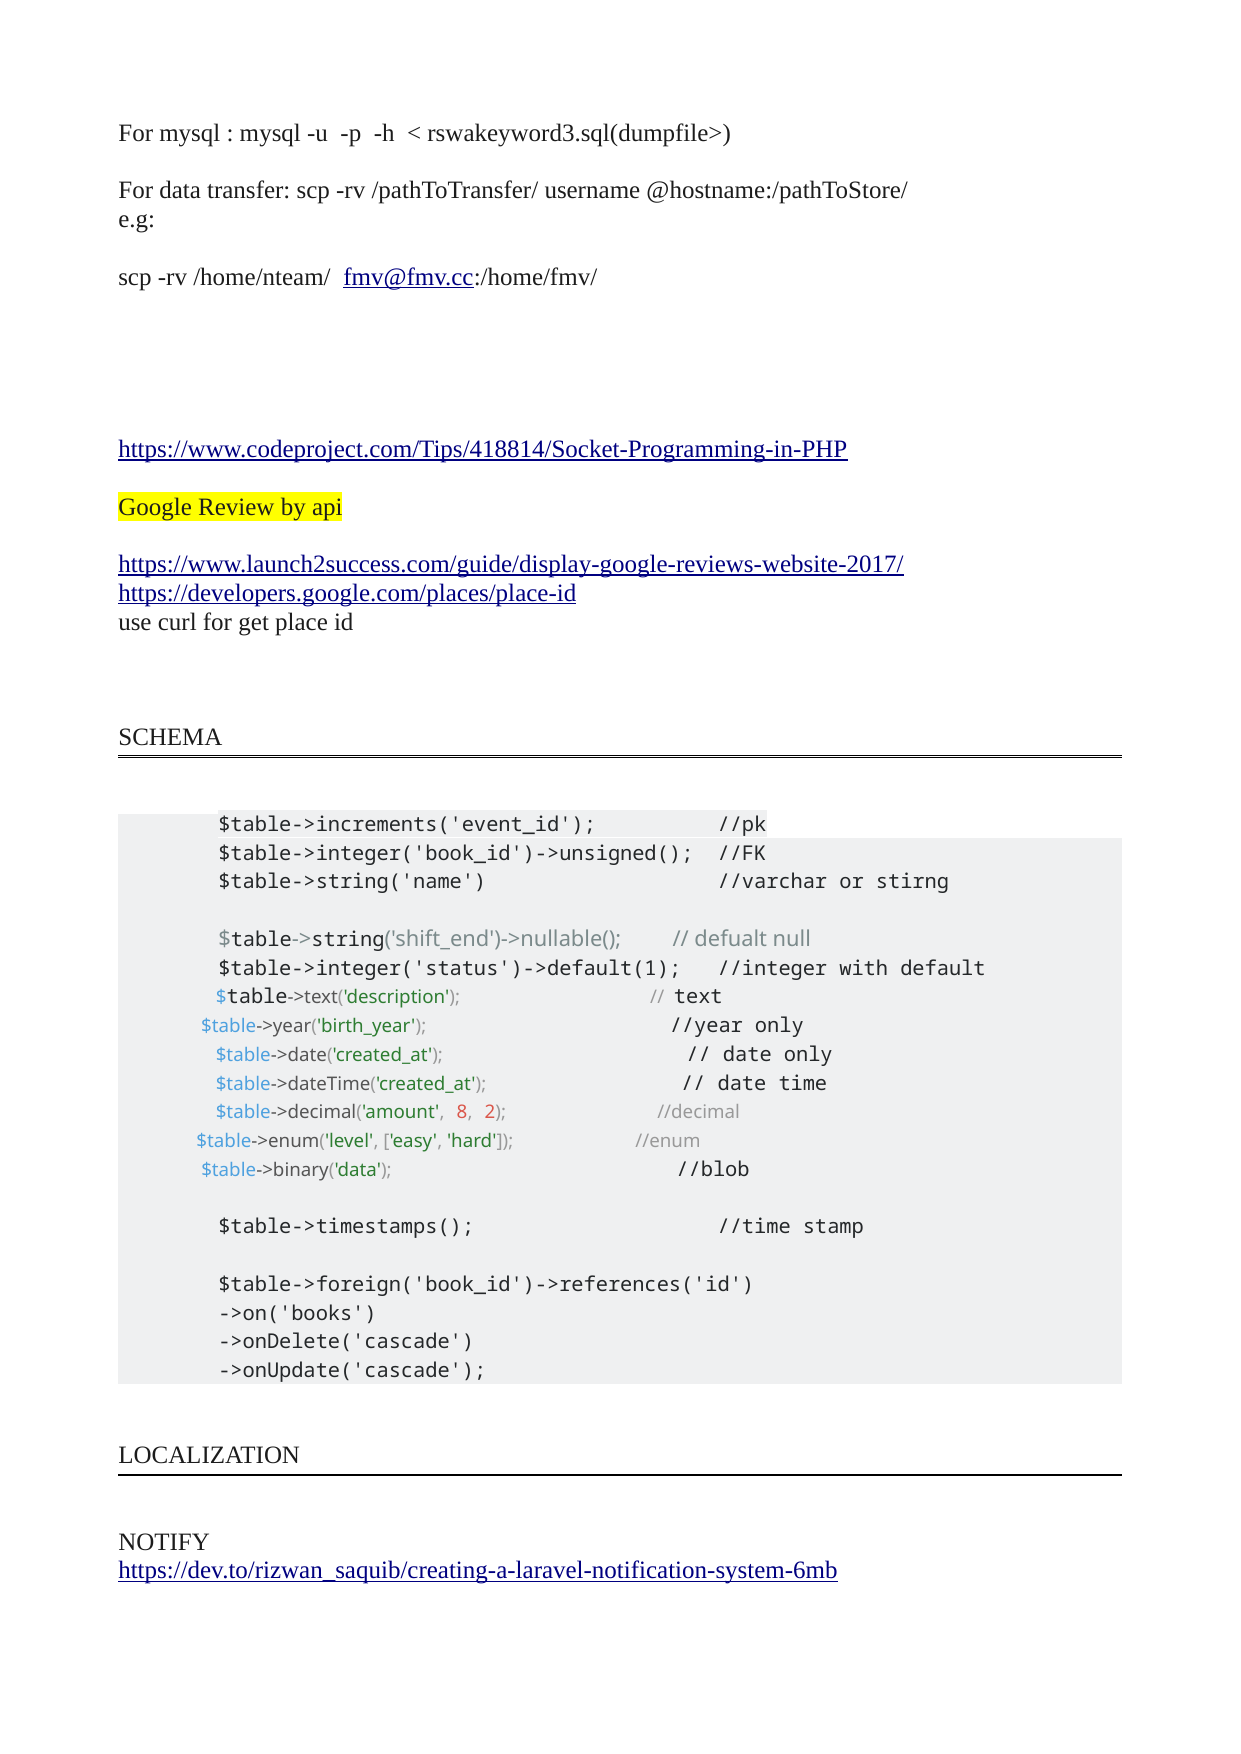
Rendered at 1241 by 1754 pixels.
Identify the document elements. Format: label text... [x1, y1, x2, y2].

text $table->decimal('amount', 8, 2); //decimal [118, 1096, 1122, 1125]
text For mysql : mysql -u -p -h < rswakeyword3.sql(dumpfile>) [118, 118, 1122, 147]
text For data transfer: scp -rv /pathToTransfer/ username @hostname:/pathToStore/ [118, 176, 1122, 204]
text use curl for get place id [118, 607, 1122, 636]
text $table->year('birth_year'); //year only [118, 1010, 1122, 1039]
text $table->string('shift_end')->nullable(); // defualt null [118, 895, 1122, 953]
text SCHEMA [118, 722, 1122, 755]
text ->onDelete('cascade') [118, 1326, 1122, 1355]
text $table->text('description'); // text [118, 981, 1122, 1010]
text ->on('books') [118, 1298, 1122, 1326]
text $table->integer('status')->default(1); //integer with default [118, 953, 1122, 981]
text scp -rv /home/nteam/ fmv@fmv.cc:/home/fmv/ [118, 262, 1122, 291]
text NOTIFY [118, 1527, 1122, 1556]
text $table->binary('data'); //blob [118, 1153, 1122, 1182]
text $table->timestamps(); //time stamp [118, 1211, 1122, 1240]
text https://developers.google.com/places/place-id [118, 578, 1122, 607]
text LOCALIZATION [118, 1441, 1122, 1474]
text $table->foreign('book_id')->references('id') [118, 1269, 1122, 1298]
text $table->enum('level', ['easy', 'hard']); //enum [118, 1125, 1122, 1153]
text $table->integer('book_id')->unsigned(); //FK [118, 838, 1122, 866]
text https://dev.to/rizwan_saquib/creating-a-laravel-notification-system-6mb [118, 1556, 1122, 1584]
text $table->dateTime('created_at'); // date time [118, 1067, 1122, 1096]
text $table->date('created_at'); // date only [118, 1039, 1122, 1067]
text https://www.codeproject.com/Tips/418814/Socket-Programming-in-PHP [118, 434, 1122, 463]
text $table->string('name') //varchar or stirng [118, 866, 1122, 895]
text ->onUpdate('cascade'); [118, 1355, 1122, 1384]
text Google Review by api [118, 492, 1122, 521]
text https://www.launch2success.com/guide/display-google-reviews-website-2017/ [118, 549, 1122, 578]
text e.g: [118, 204, 1122, 233]
text $table->increments('event_id'); //pk [118, 808, 1122, 838]
